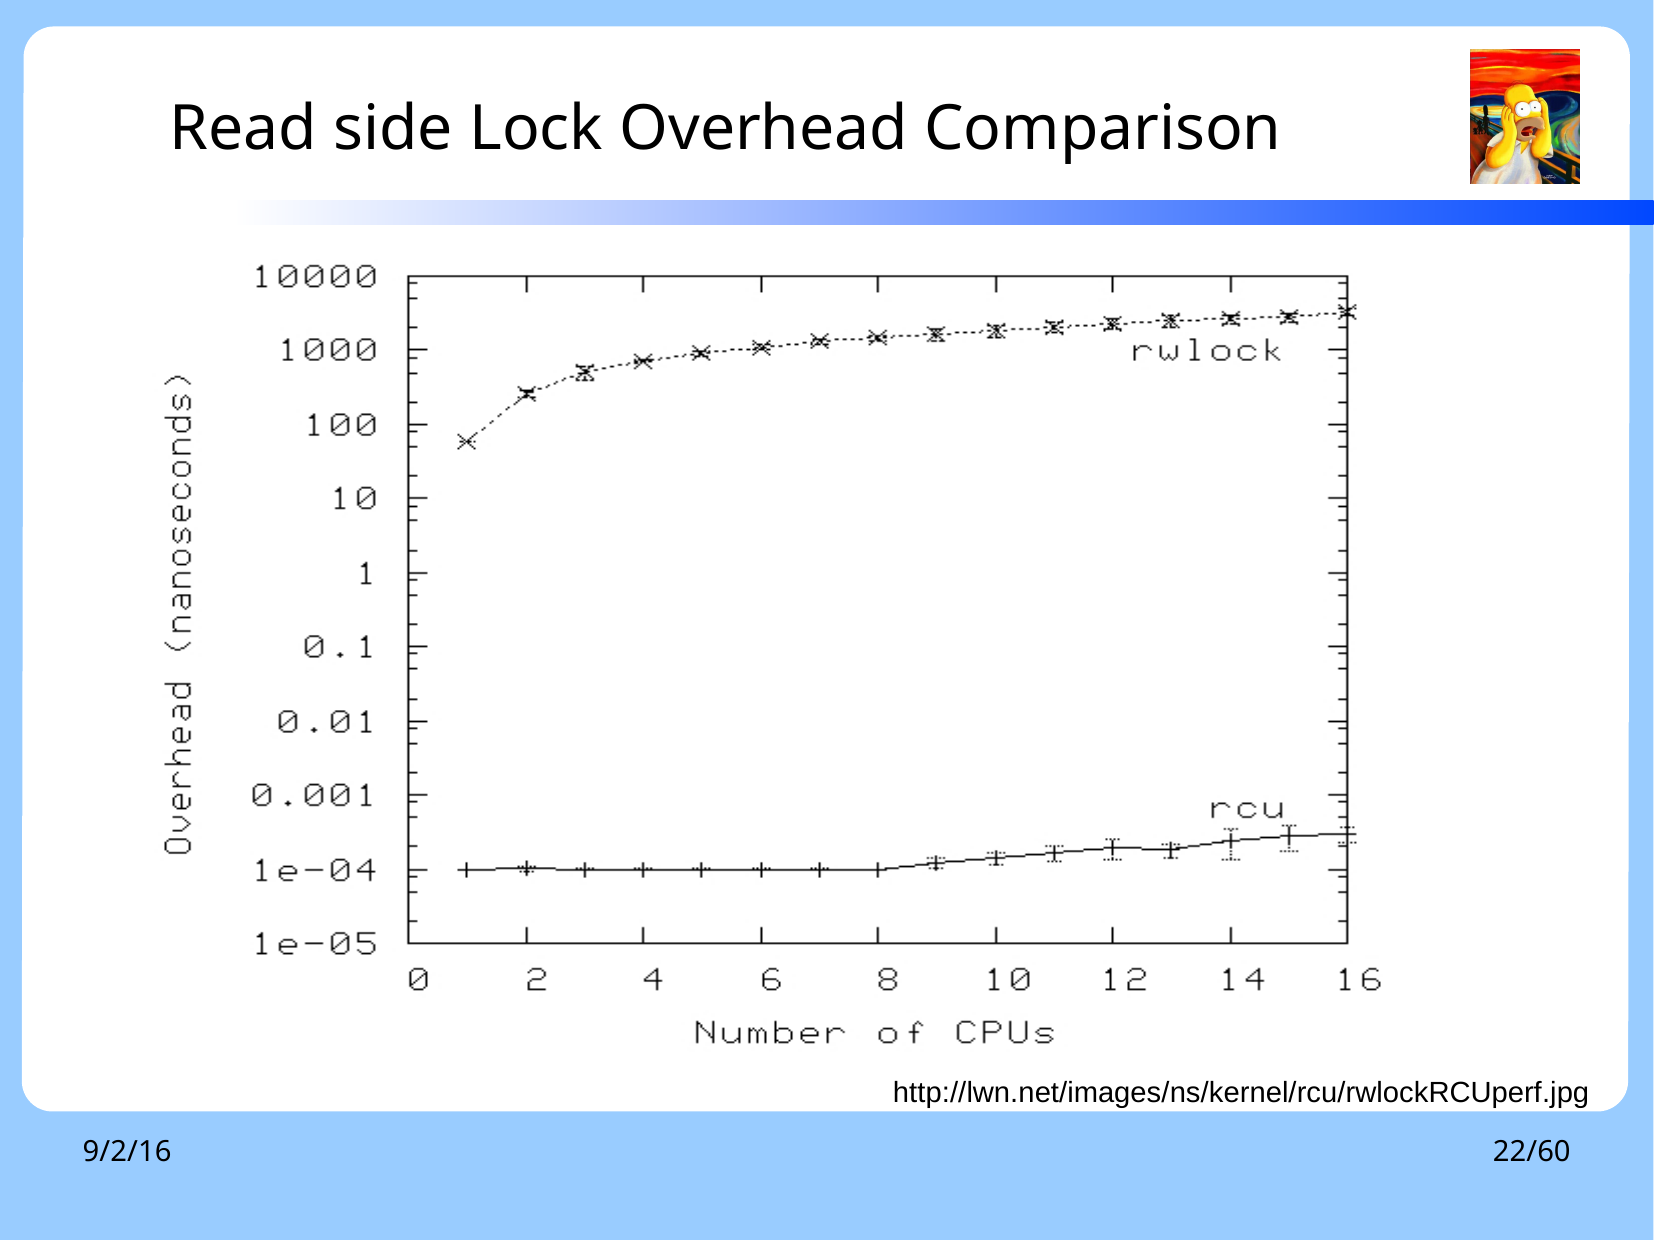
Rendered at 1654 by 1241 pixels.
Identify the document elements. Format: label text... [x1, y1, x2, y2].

picture [1470, 49, 1580, 184]
text_box http://lwn.net/images/ns/kernel/rcu/rwlockRCUperf.jpg [878, 1069, 1623, 1126]
title Read side Lock Overhead Comparison [82, 49, 1371, 201]
picture [137, 233, 1421, 1052]
